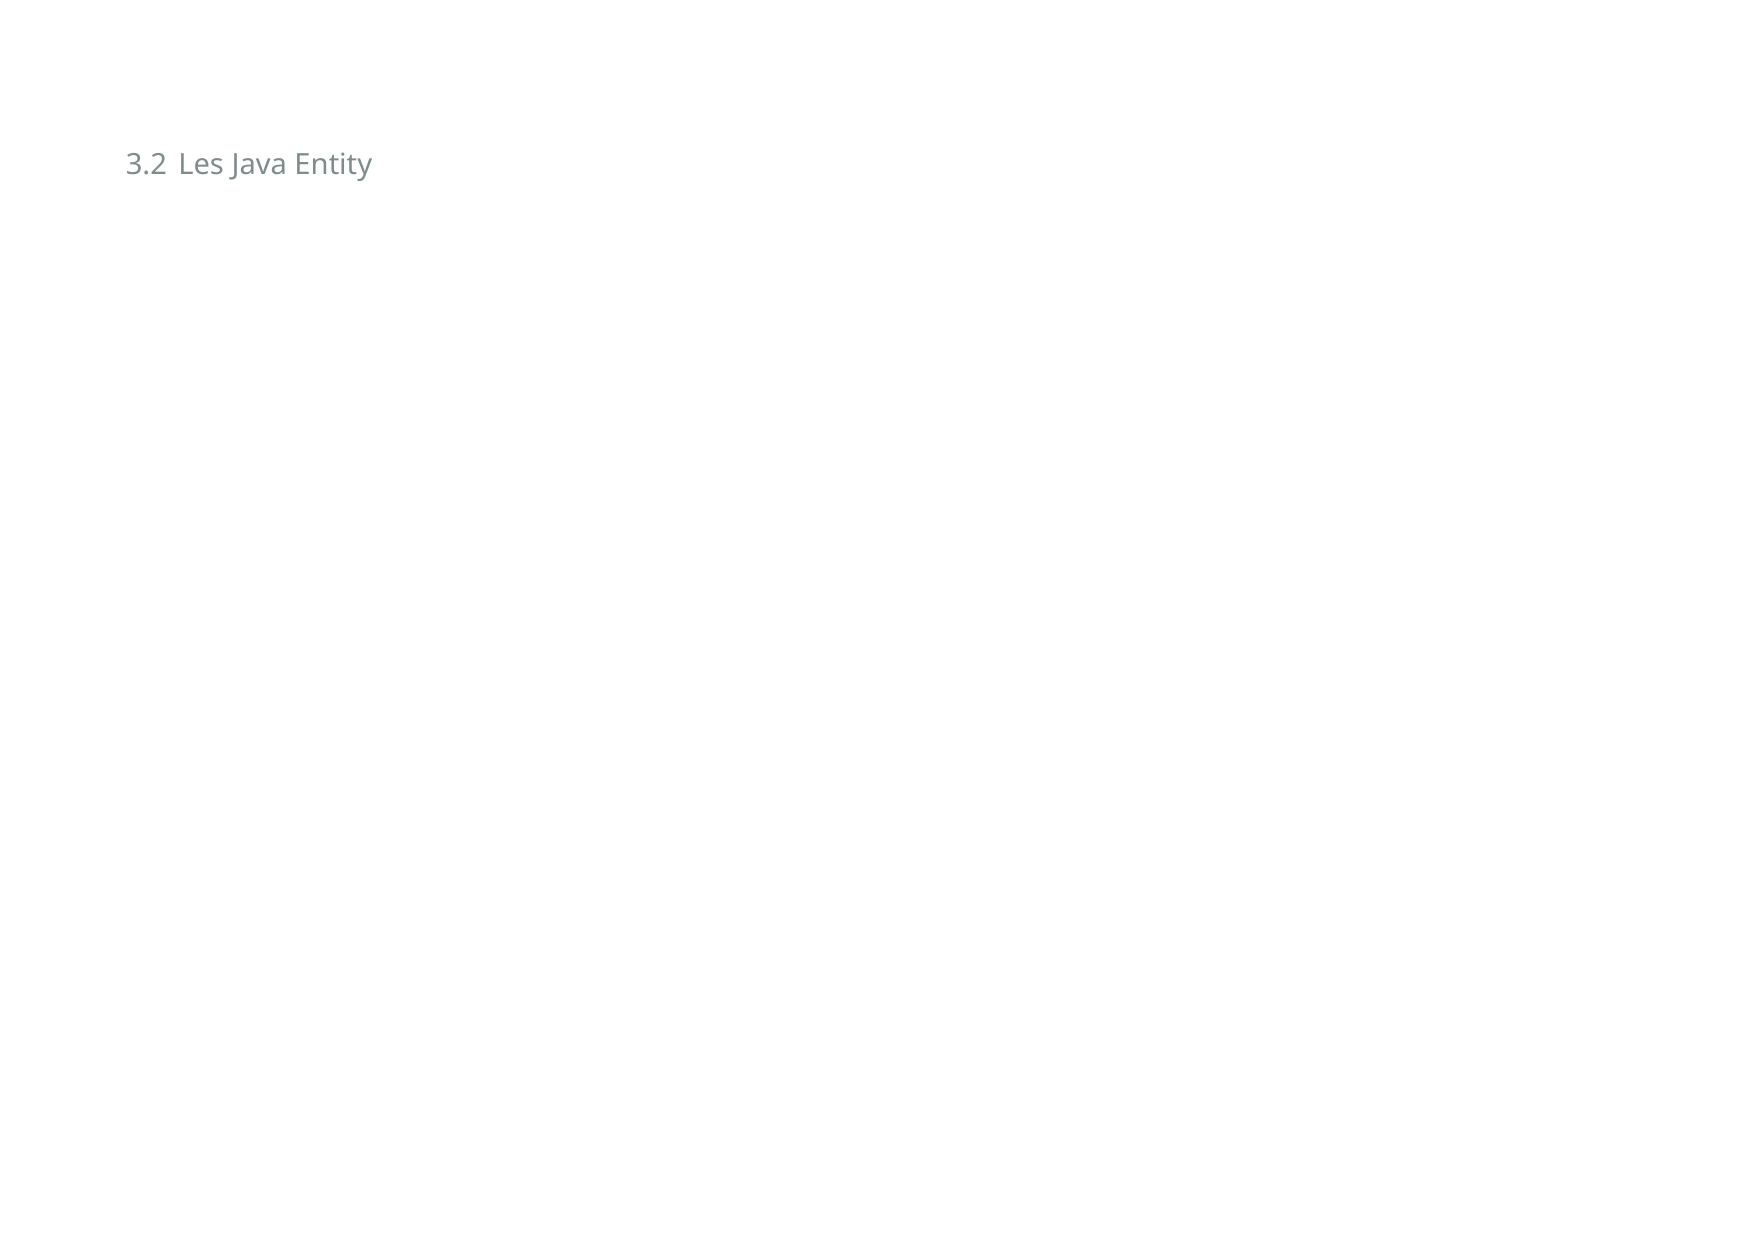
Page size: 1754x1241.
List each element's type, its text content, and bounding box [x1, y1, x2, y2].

subtitle Les Java Entity [118, 143, 1636, 183]
